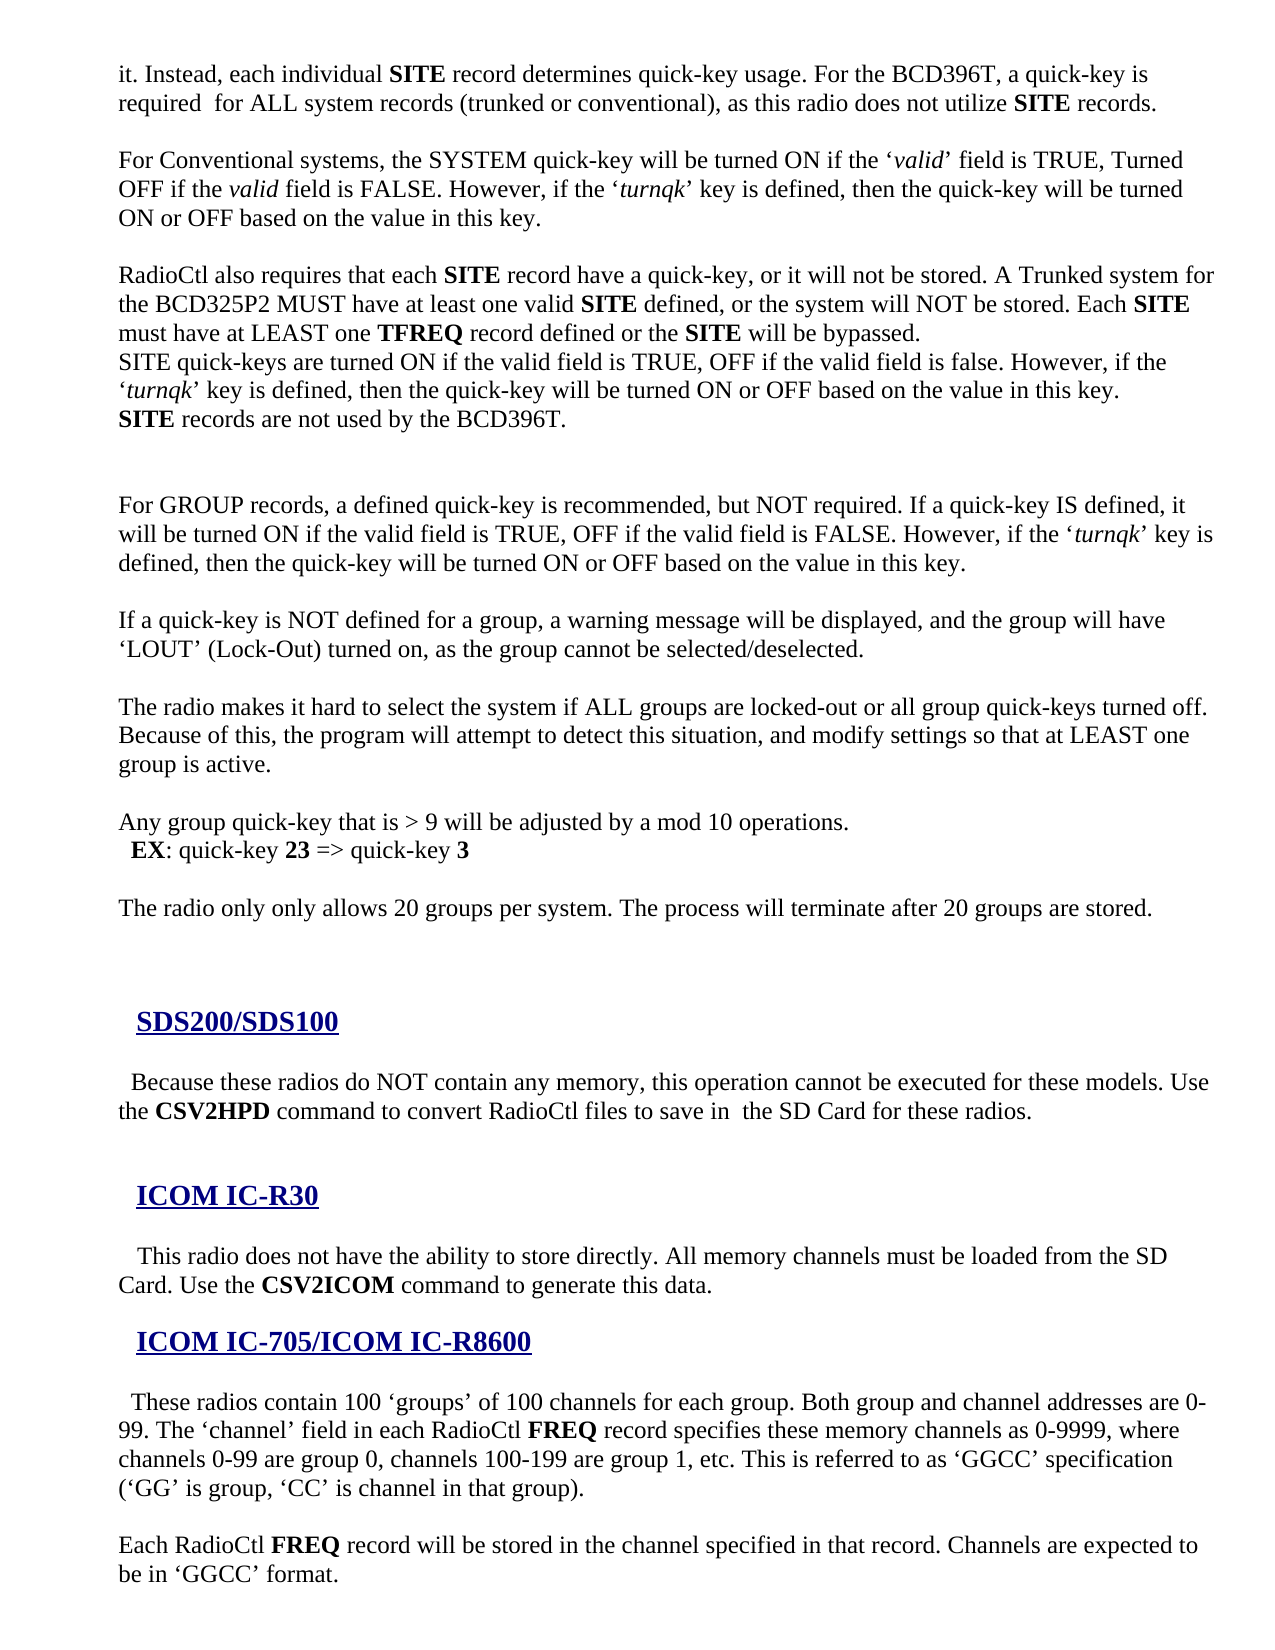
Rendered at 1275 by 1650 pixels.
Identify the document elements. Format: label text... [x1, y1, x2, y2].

text RadioCtl also requires that each SITE record have a quick-key, or it will not be stored. A Trunked system for the BCD325P2 MUST have at least one valid SITE defined, or the system will NOT be stored. Each SITE must have at LEAST one TFREQ record defined or the SITE will be bypassed. [118, 260, 1216, 347]
text The radio only only allows 20 groups per system. The process will terminate after 20 groups are stored. [118, 864, 1216, 922]
text These radios contain 100 ‘groups’ of 100 channels for each group. Both group and channel addresses are 0-99. The ‘channel’ field in each RadioCtl FREQ record specifies these memory channels as 0-9999, where channels 0-99 are group 0, channels 100-199 are group 1, etc. This is referred to as ‘GGCC’ specification (‘GG’ is group, ‘CC’ is channel in that group). [118, 1387, 1216, 1502]
text SITE quick-keys are turned ON if the valid field is TRUE, OFF if the valid field is false. However, if the ‘turnqk’ key is defined, then the quick-key will be turned ON or OFF based on the value in this key. SITE records are not used by the BCD396T. [118, 347, 1216, 433]
text For Conventional systems, the SYSTEM quick-key will be turned ON if the ‘valid’ field is TRUE, Turned OFF if the valid field is FALSE. However, if the ‘turnqk’ key is defined, then the quick-key will be turned ON or OFF based on the value in this key. [118, 145, 1216, 232]
text If a quick-key is NOT defined for a group, a warning message will be displayed, and the group will have ‘LOUT’ (Lock-Out) turned on, as the group cannot be selected/deselected. [118, 605, 1216, 663]
text This radio does not have the ability to store directly. All memory channels must be loaded from the SD Card. Use the CSV2ICOM command to generate this data. [118, 1241, 1216, 1299]
text Any group quick-key that is > 9 will be adjusted by a mod 10 operations. [118, 778, 1216, 835]
text Each RadioCtl FREQ record will be stored in the channel specified in that record. Channels are expected to be in ‘GGCC’ format. [118, 1531, 1216, 1588]
text For GROUP records, a defined quick-key is recommended, but NOT required. If a quick-key IS defined, it will be turned ON if the valid field is TRUE, OFF if the valid field is FALSE. However, if the ‘turnqk’ key is defined, then the quick-key will be turned ON or OFF based on the value in this key. [118, 490, 1216, 577]
text EX: quick-key 23 => quick-key 3 [118, 835, 1216, 864]
subtitle SDS200/SDS100 [136, 1004, 1216, 1038]
text Because these radios do NOT contain any memory, this operation cannot be executed for these models. Use the CSV2HPD command to convert RadioCtl files to save in the SD Card for these radios. [118, 1067, 1216, 1124]
text The radio makes it hard to select the system if ALL groups are locked-out or all group quick-keys turned off. Because of this, the program will attempt to detect this situation, and modify settings so that at LEAST one group is active. [118, 692, 1216, 778]
text it. Instead, each individual SITE record determines quick-key usage. For the BCD396T, a quick-key is required for ALL system records (trunked or conventional), as this radio does not utilize SITE records. [118, 59, 1216, 145]
subtitle ICOM IC-705/ICOM IC-R8600 [136, 1324, 1216, 1357]
subtitle ICOM IC-R30 [136, 1178, 1216, 1212]
